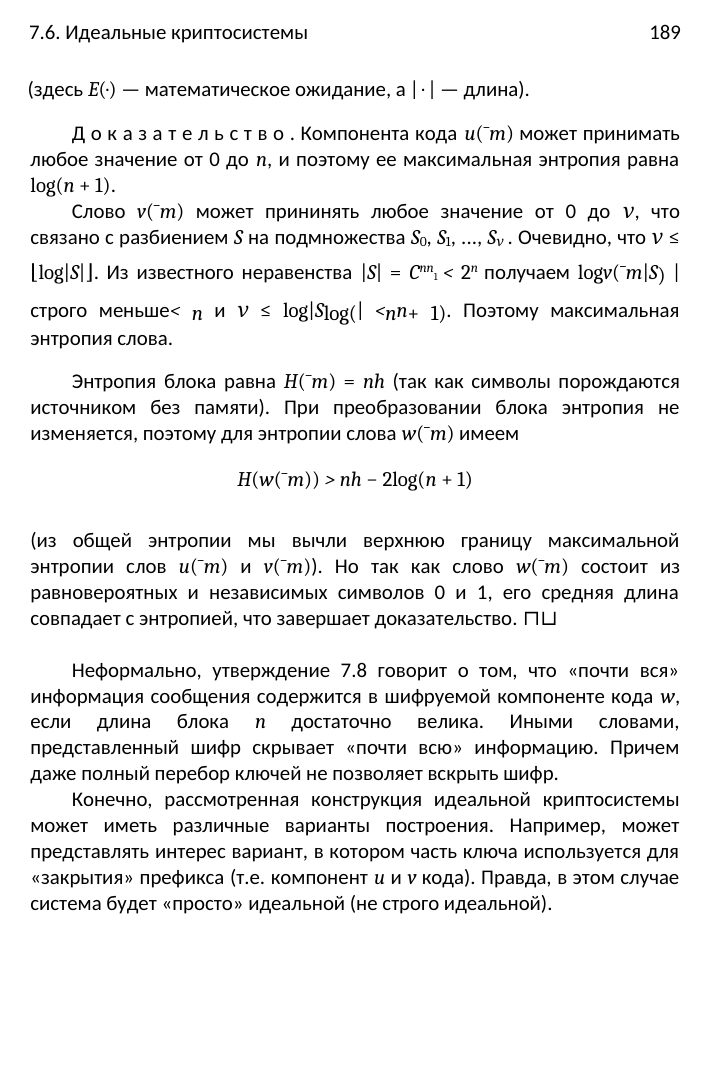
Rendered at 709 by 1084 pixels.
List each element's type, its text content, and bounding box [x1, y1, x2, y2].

text Конечно, рассмотренная конструкция идеальной криптосистемы может иметь различные варианты построения. Например, может представлять интерес вариант, в котором часть ключа используется для «закрытия» префикса (т.е. компонент u и v кода). Правда, в этом случае система будет «просто» идеальной (не строго идеальной). [30, 787, 680, 915]
text Д о к а з а т е л ь с т в о . Компонента кода u(¯m) может принимать любое значение от 0 до n, и поэтому ее максимальная энтропия равна log(n + 1). [30, 120, 680, 197]
text Энтропия блока равна H(¯m) = nh (так как символы порождаются источником без памяти). При преобразовании блока энтропия не изменяется, поэтому для энтропии слова w(¯m) имеем [30, 368, 680, 446]
text (из общей энтропии мы вычли верхнюю границу максимальной энтропии слов u(¯m) и v(¯m)). Но так как слово w(¯m) состоит из равновероятных и независимых символов 0 и 1, его средняя длина совпадает с энтропией, что завершает доказательство. ⊓⊔ [30, 527, 680, 630]
text H(w(¯m)) > nh − 2log(n + 1) [50, 468, 659, 492]
text Неформально, утверждение 7.8 говорит о том, что «почти вся» информация сообщения содержится в шифруемой компоненте кода w, если длина блока n достаточно велика. Иными словами, представленный шифр скрывает «почти всю» информацию. Причем даже полный перебор ключей не позволяет вскрыть шифр. [30, 657, 680, 786]
text Слово v(¯m) может прининять любое значение от 0 до ν, что связано с разбиением S на подмножества S0, S1, ..., Sν . Очевидно, что ν ≤ ⌊log|S|⌋. Из известного неравенства |S| = Cnn1 < 2n получаем logv(¯m|S) |строго меньше< n и ν ≤ log|Slog(| <nn+ 1). Поэтому максимальная энтропия слова. [30, 198, 680, 351]
text (здесь E(·) — математическое ожидание, а | · | — длина). [27, 77, 680, 102]
